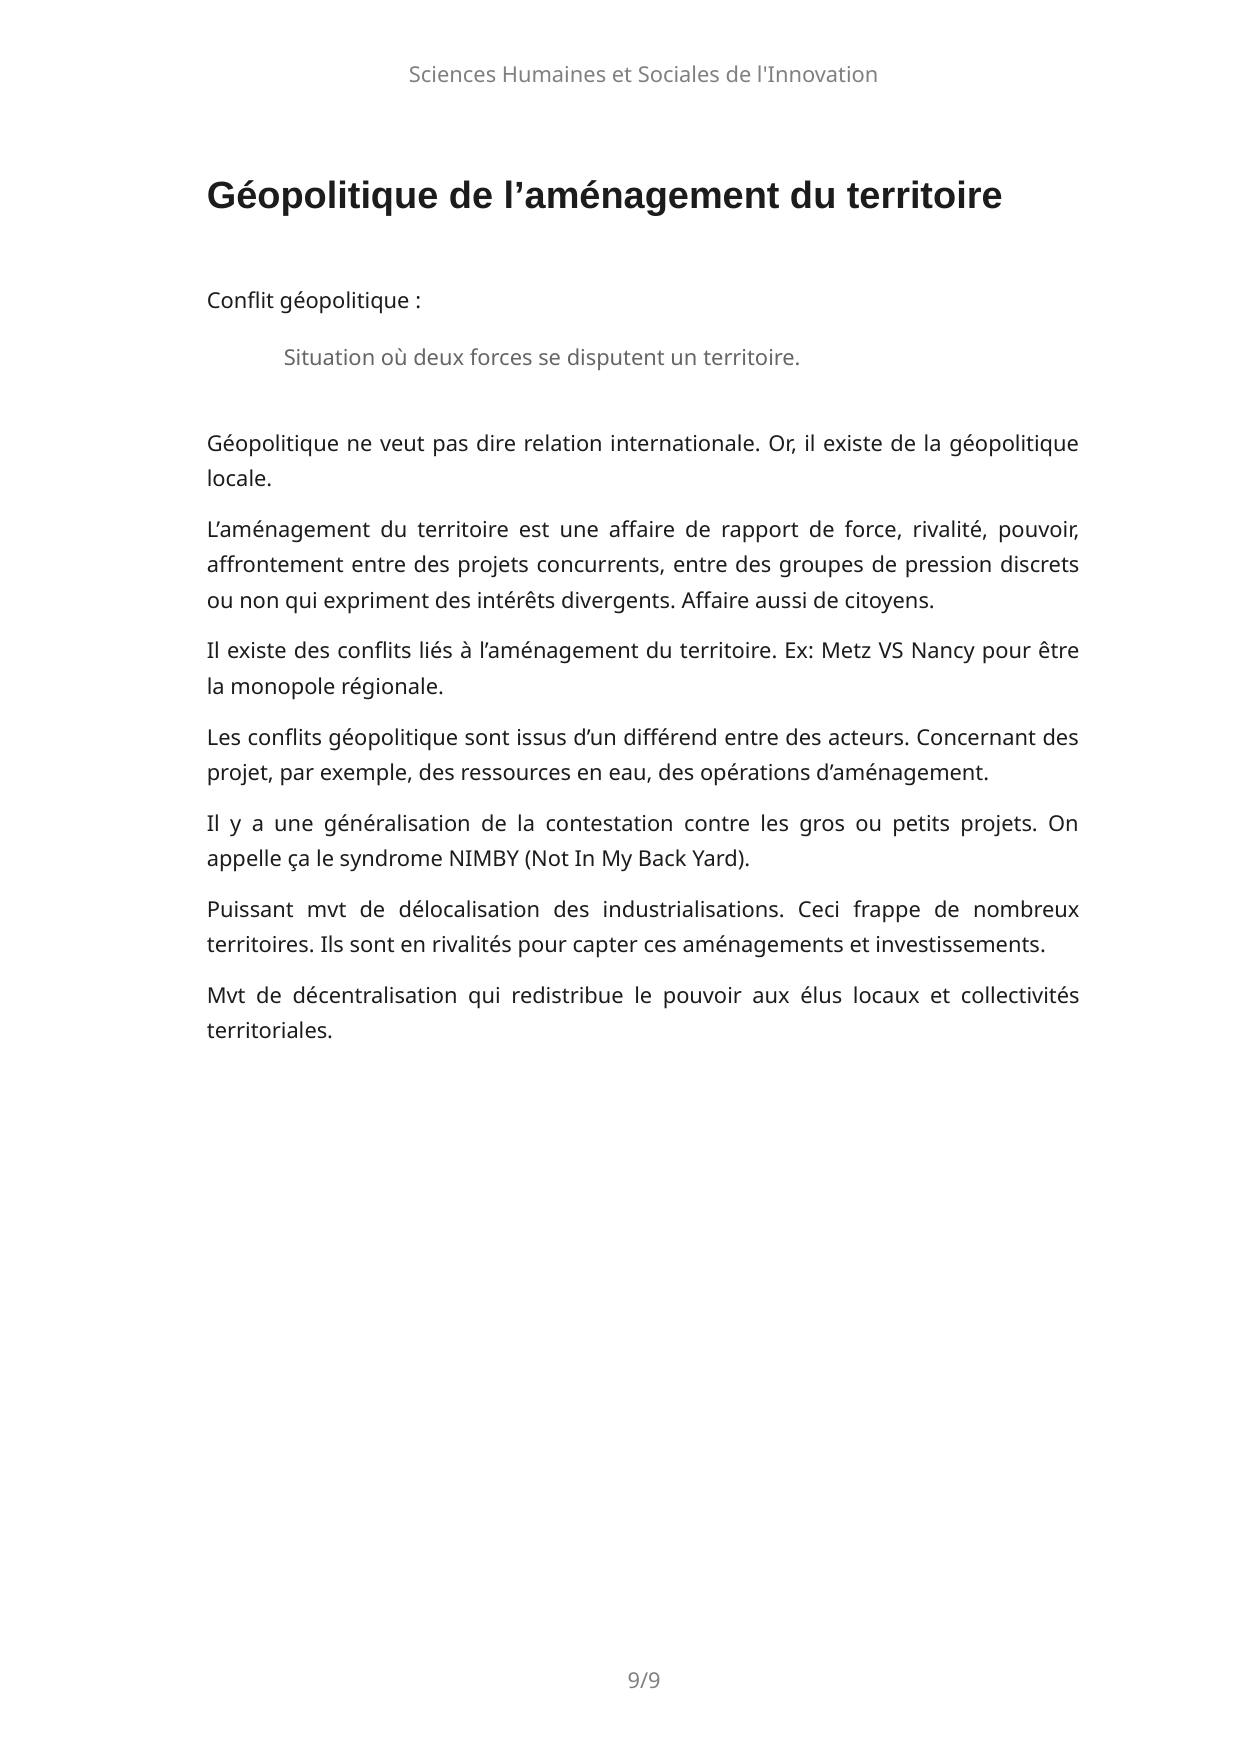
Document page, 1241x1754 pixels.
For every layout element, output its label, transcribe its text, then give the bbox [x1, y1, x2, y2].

text Il y a une généralisation de la contestation contre les gros ou petits projets. On appelle ça le syndrome NIMBY (Not In My Back Yard). [207, 807, 1081, 873]
text Géopolitique ne veut pas dire relation internationale. Or, il existe de la géopolitique locale. [207, 428, 1081, 493]
text L’aménagement du territoire est une affaire de rapport de force, rivalité, pouvoir, affrontement entre des projets concurrents, entre des groupes de pression discrets ou non qui expriment des intérêts divergents. Affaire aussi de citoyens. [207, 514, 1081, 615]
text Il existe des conflits liés à l’aménagement du territoire. Ex: Metz VS Nancy pour être la monopole régionale. [207, 635, 1081, 701]
text Mvt de décentralisation qui redistribue le pouvoir aux élus locaux et collectivités territoriales. [207, 979, 1081, 1045]
text Situation où deux forces se disputent un territoire. [283, 342, 1022, 371]
text Puissant mvt de délocalisation des industrialisations. Ceci frappe de nombreux territoires. Ils sont en rivalités pour capter ces aménagements et investissements. [207, 893, 1081, 959]
text Conflit géopolitique : [207, 285, 1081, 315]
text Les conflits géopolitique sont issus d’un différend entre des acteurs. Concernant des projet, par exemple, des ressources en eau, des opérations d’aménagement. [207, 721, 1081, 787]
subtitle Géopolitique de l’aménagement du territoire [207, 173, 1081, 217]
